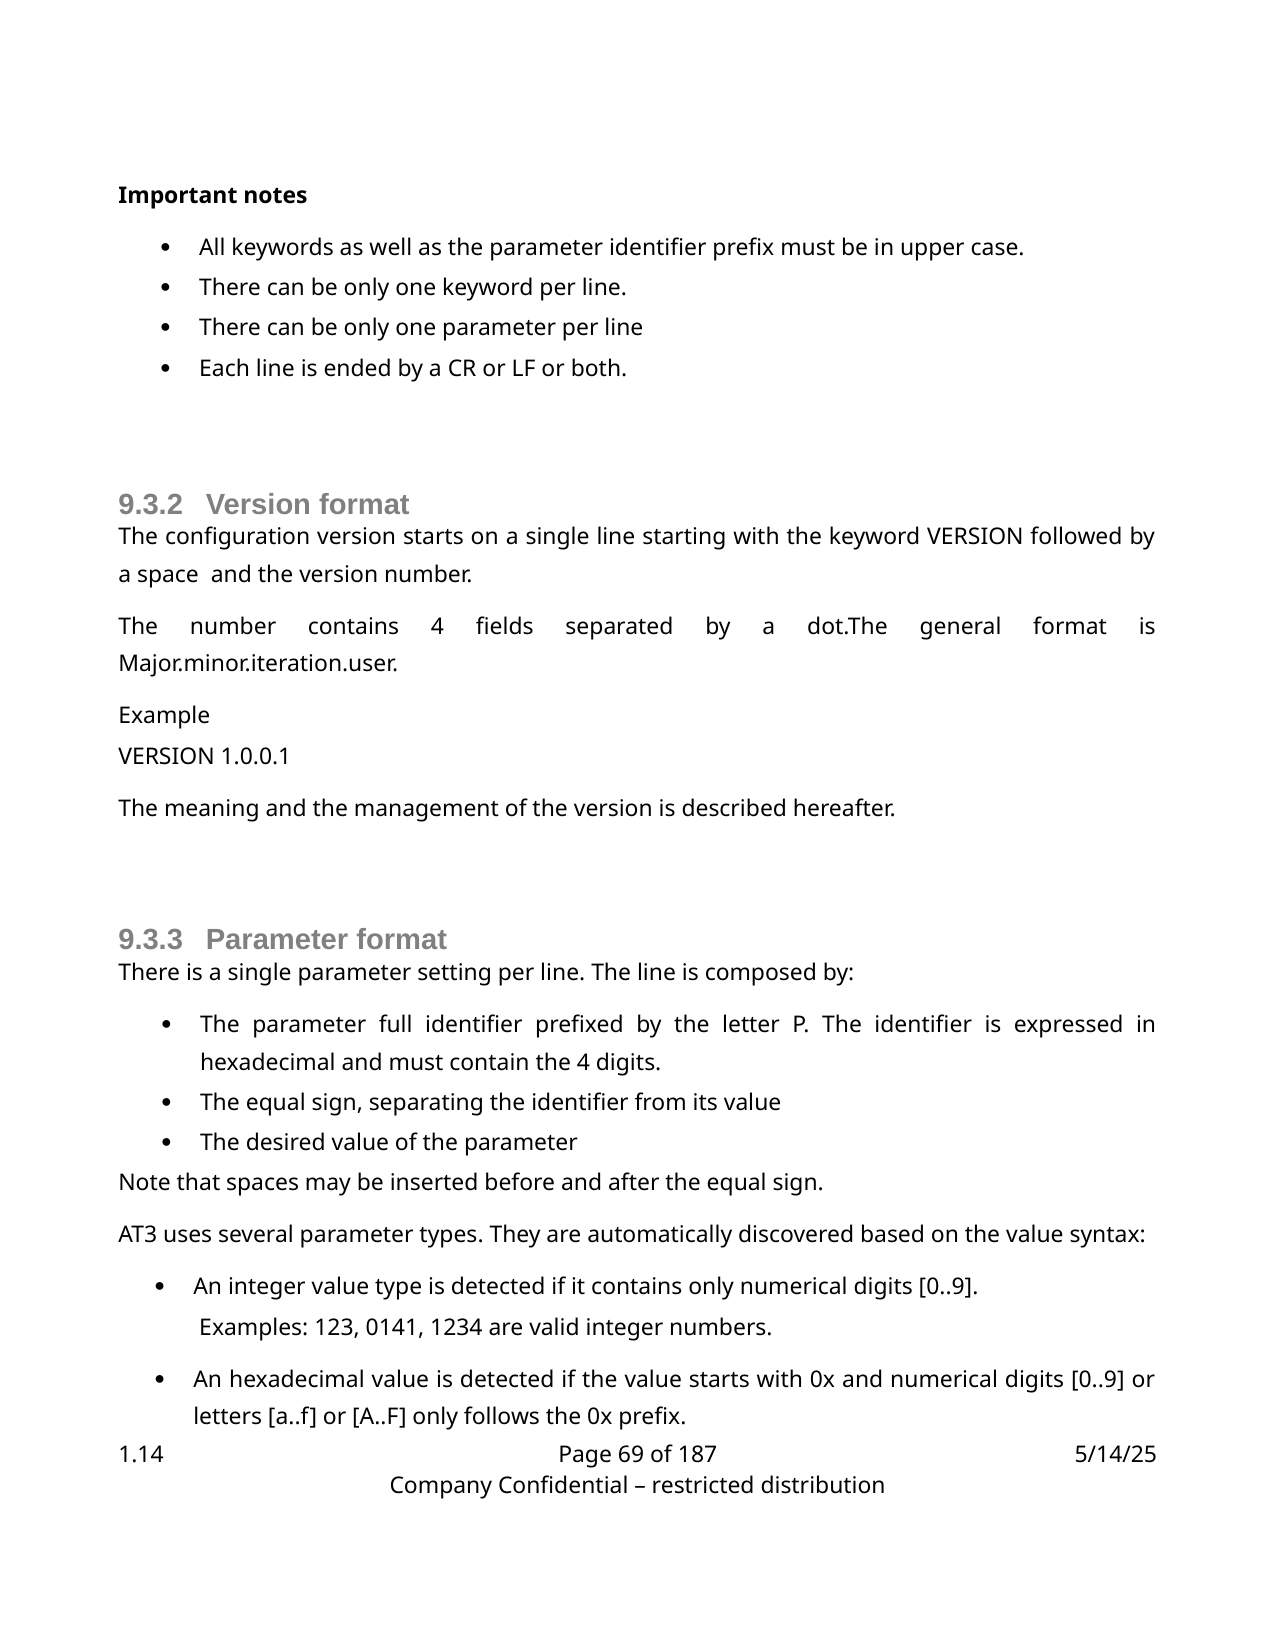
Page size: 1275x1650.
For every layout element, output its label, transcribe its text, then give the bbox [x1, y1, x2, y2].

text Note that spaces may be inserted before and after the equal sign. [118, 1166, 1157, 1197]
subtitle Version format [118, 487, 1157, 520]
text There is a single parameter setting per line. The line is composed by: [118, 956, 1157, 987]
text The number contains 4 fields separated by a dot.The general format is Major.minor.iteration.user. [118, 610, 1157, 678]
text The configuration version starts on a single line starting with the keyword VERSION followed by a space and the version number. [118, 520, 1157, 589]
text Example [118, 699, 1157, 731]
list The desired value of the parameter [162, 1126, 1157, 1157]
list An hexadecimal value is detected if the value starts with 0x and numerical digits [0..9] or letters [a..f] or [A..F] only follows the 0x prefix. [156, 1362, 1157, 1431]
list An integer value type is detected if it contains only numerical digits [0..9]. [156, 1270, 1157, 1301]
list There can be only one parameter per line [161, 311, 1157, 342]
text Examples: 123, 0141, 1234 are valid integer numbers. [193, 1310, 1157, 1342]
text VERSION 1.0.0.1 [118, 739, 1157, 771]
list The equal sign, separating the identifier from its value [162, 1086, 1157, 1117]
list All keywords as well as the parameter identifier prefix must be in upper case. [161, 231, 1157, 262]
text Important notes [118, 179, 1157, 210]
list Each line is ended by a CR or LF or both. [161, 351, 1157, 383]
text AT3 uses several parameter types. They are automatically discovered based on the value syntax: [118, 1218, 1157, 1249]
subtitle Parameter format [118, 922, 1157, 956]
list There can be only one keyword per line. [161, 271, 1157, 302]
text The meaning and the management of the version is described hereafter. [118, 792, 1157, 823]
list The parameter full identifier prefixed by the letter P. The identifier is expressed in hexadecimal and must contain the 4 digits. [162, 1008, 1157, 1077]
